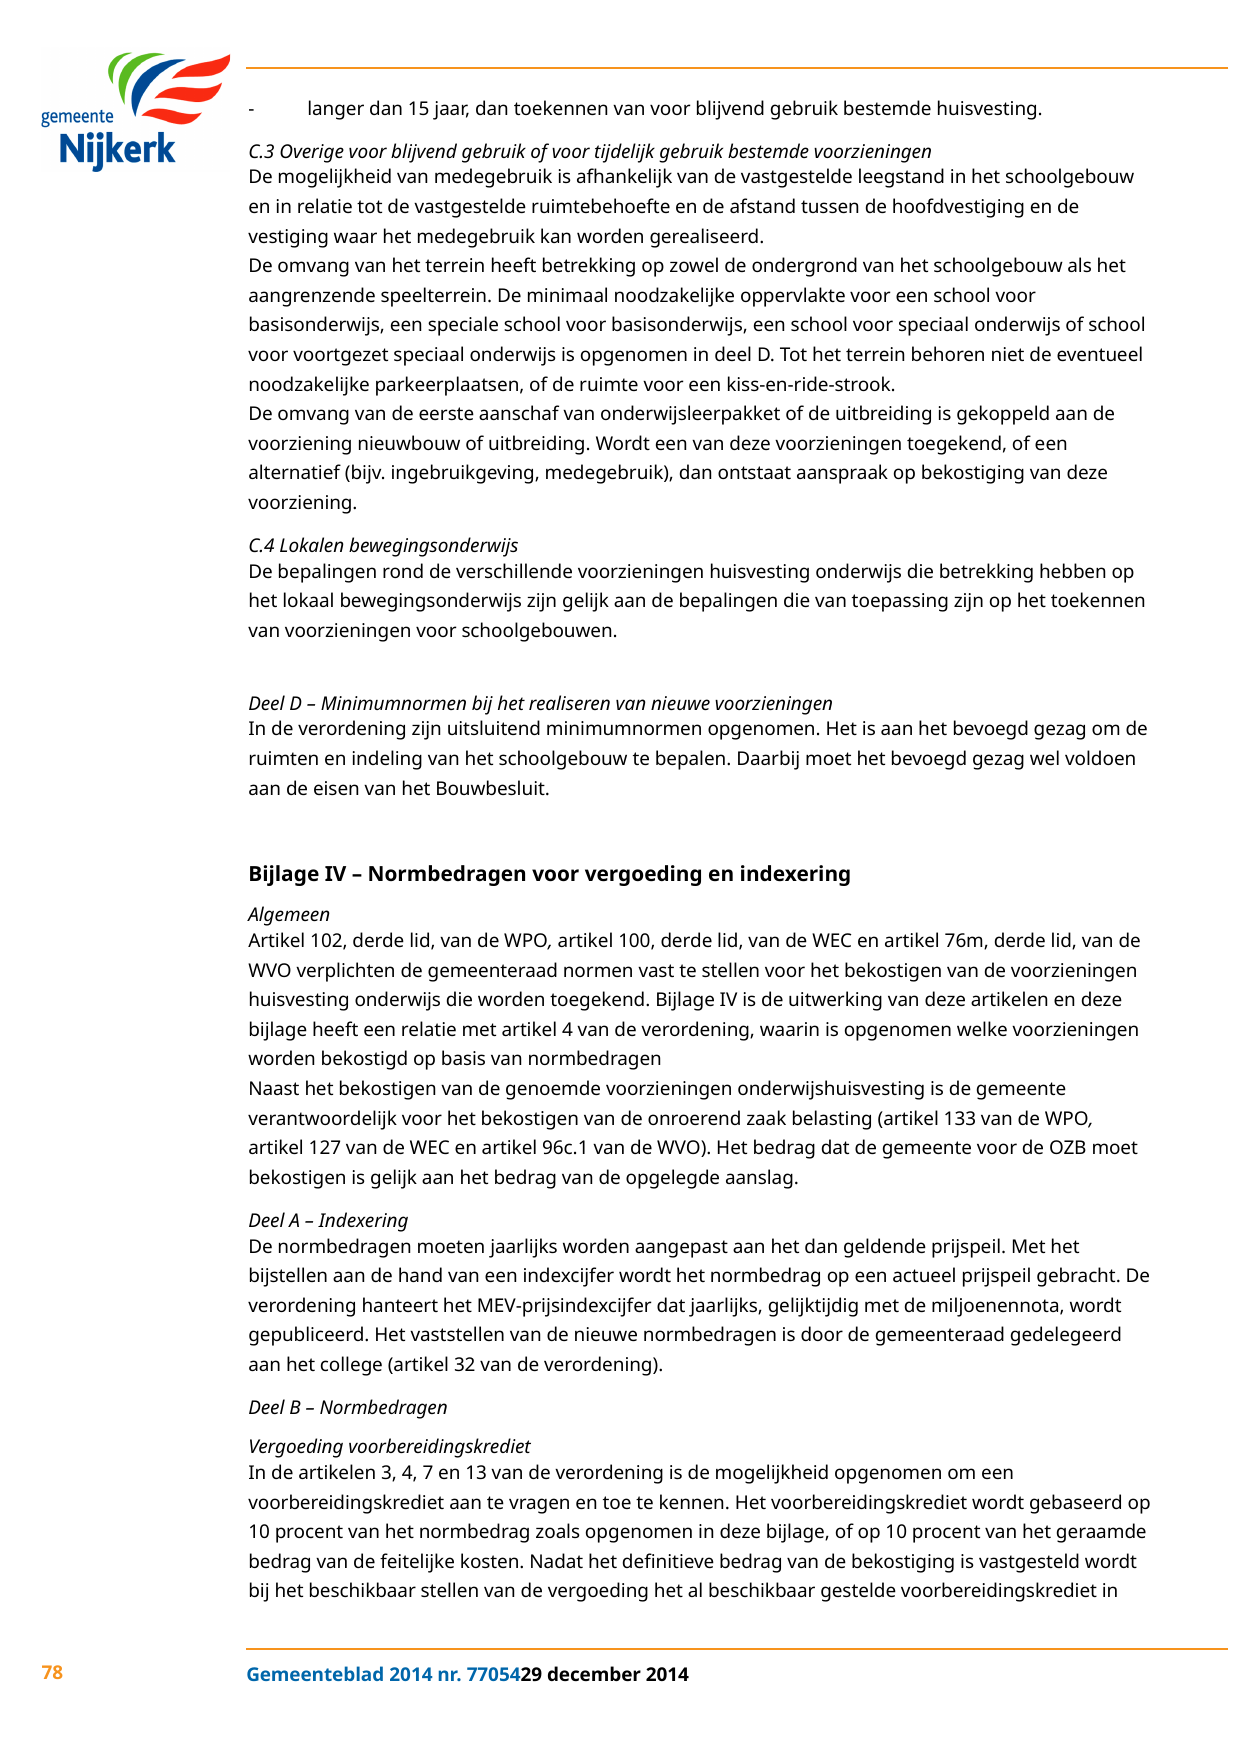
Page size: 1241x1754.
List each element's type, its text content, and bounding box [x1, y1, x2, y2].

text Bijlage IV – Normbedragen voor vergoeding en indexering [248, 859, 1152, 888]
text C.3 Overige voor blijvend gebruik of voor tijdelijk gebruik bestemde voorzieningen [248, 138, 1152, 164]
picture [41, 47, 231, 172]
text De omvang van het terrein heeft betrekking op zowel de ondergrond van het schoolgebouw als het aangrenzende speelterrein. De minimaal noodzakelijke oppervlakte voor een school voor basisonderwijs, een speciale school voor basisonderwijs, een school voor speciaal onderwijs of school voor voortgezet speciaal onderwijs is opgenomen in deel D. Tot het terrein behoren niet de eventueel noodzakelijke parkeerplaatsen, of de ruimte voor een kiss-en-ride-strook. [248, 252, 1152, 396]
text Deel B – Normbedragen [248, 1394, 1152, 1420]
text De normbedragen moeten jaarlijks worden aangepast aan het dan geldende prijspeil. Met het bijstellen aan de hand van een indexcijfer wordt het normbedrag op een actueel prijspeil gebracht. De verordening hanteert het MEV-prijsindexcijfer dat jaarlijks, gelijktijdig met de miljoenennota, wordt gepubliceerd. Het vaststellen van de nieuwe normbedragen is door de gemeenteraad gedelegeerd aan het college (artikel 32 van de verordening). [248, 1233, 1152, 1377]
text C.4 Lokalen bewegingsonderwijs [248, 532, 1152, 558]
text Deel A – Indexering [248, 1207, 1152, 1233]
text Algemeen [248, 902, 1152, 927]
text De bepalingen rond de verschillende voorzieningen huisvesting onderwijs die betrekking hebben op het lokaal bewegingsonderwijs zijn gelijk aan de bepalingen die van toepassing zijn op het toekennen van voorzieningen voor schoolgebouwen. [248, 558, 1152, 643]
text De mogelijkheid van medegebruik is afhankelijk van de vastgestelde leegstand in het schoolgebouw en in relatie tot de vastgestelde ruimtebehoefte en de afstand tussen de hoofdvestiging en de vestiging waar het medegebruik kan worden gerealiseerd. [248, 164, 1152, 248]
text In de artikelen 3, 4, 7 en 13 van de verordening is de mogelijkheid opgenomen om een voorbereidingskrediet aan te vragen en toe te kennen. Het voorbereidingskrediet wordt gebaseerd op 10 procent van het normbedrag zoals opgenomen in deze bijlage, of op 10 procent van het geraamde bedrag van de feitelijke kosten. Nadat het definitieve bedrag van de bekostiging is vastgesteld wordt bij het beschikbaar stellen van de vergoeding het al beschikbaar gestelde voorbereidingskrediet in [248, 1459, 1152, 1603]
text In de verordening zijn uitsluitend minimumnormen opgenomen. Het is aan het bevoegd gezag om de ruimten en indeling van het schoolgebouw te bepalen. Daarbij moet het bevoegd gezag wel voldoen aan de eisen van het Bouwbesluit. [248, 716, 1152, 800]
text Artikel 102, derde lid, van de WPO, artikel 100, derde lid, van de WEC en artikel 76m, derde lid, van de WVO verplichten de gemeenteraad normen vast te stellen voor het bekostigen van de voorzieningen huisvesting onderwijs die worden toegekend. Bijlage IV is de uitwerking van deze artikelen en deze bijlage heeft een relatie met artikel 4 van de verordening, waarin is opgenomen welke voorzieningen worden bekostigd op basis van normbedragen [248, 927, 1152, 1071]
text Deel D – Minimumnormen bij het realiseren van nieuwe voorzieningen [248, 690, 1152, 716]
list langer dan 15 jaar, dan toekennen van voor blijvend gebruik bestemde huisvesting. [248, 95, 1152, 121]
text De omvang van de eerste aanschaf van onderwijsleerpakket of de uitbreiding is gekoppeld aan de voorziening nieuwbouw of uitbreiding. Wordt een van deze voorzieningen toegekend, of een alternatief (bijv. ingebruikgeving, medegebruik), dan ontstaat aanspraak op bekostiging van deze voorziening. [248, 400, 1152, 515]
text Naast het bekostigen van de genoemde voorzieningen onderwijshuisvesting is de gemeente verantwoordelijk voor het bekostigen van de onroerend zaak belasting (artikel 133 van de WPO, artikel 127 van de WEC en artikel 96c.1 van de WVO). Het bedrag dat de gemeente voor de OZB moet bekostigen is gelijk aan het bedrag van de opgelegde aanslag. [248, 1075, 1152, 1190]
text Vergoeding voorbereidingskrediet [248, 1433, 1152, 1459]
